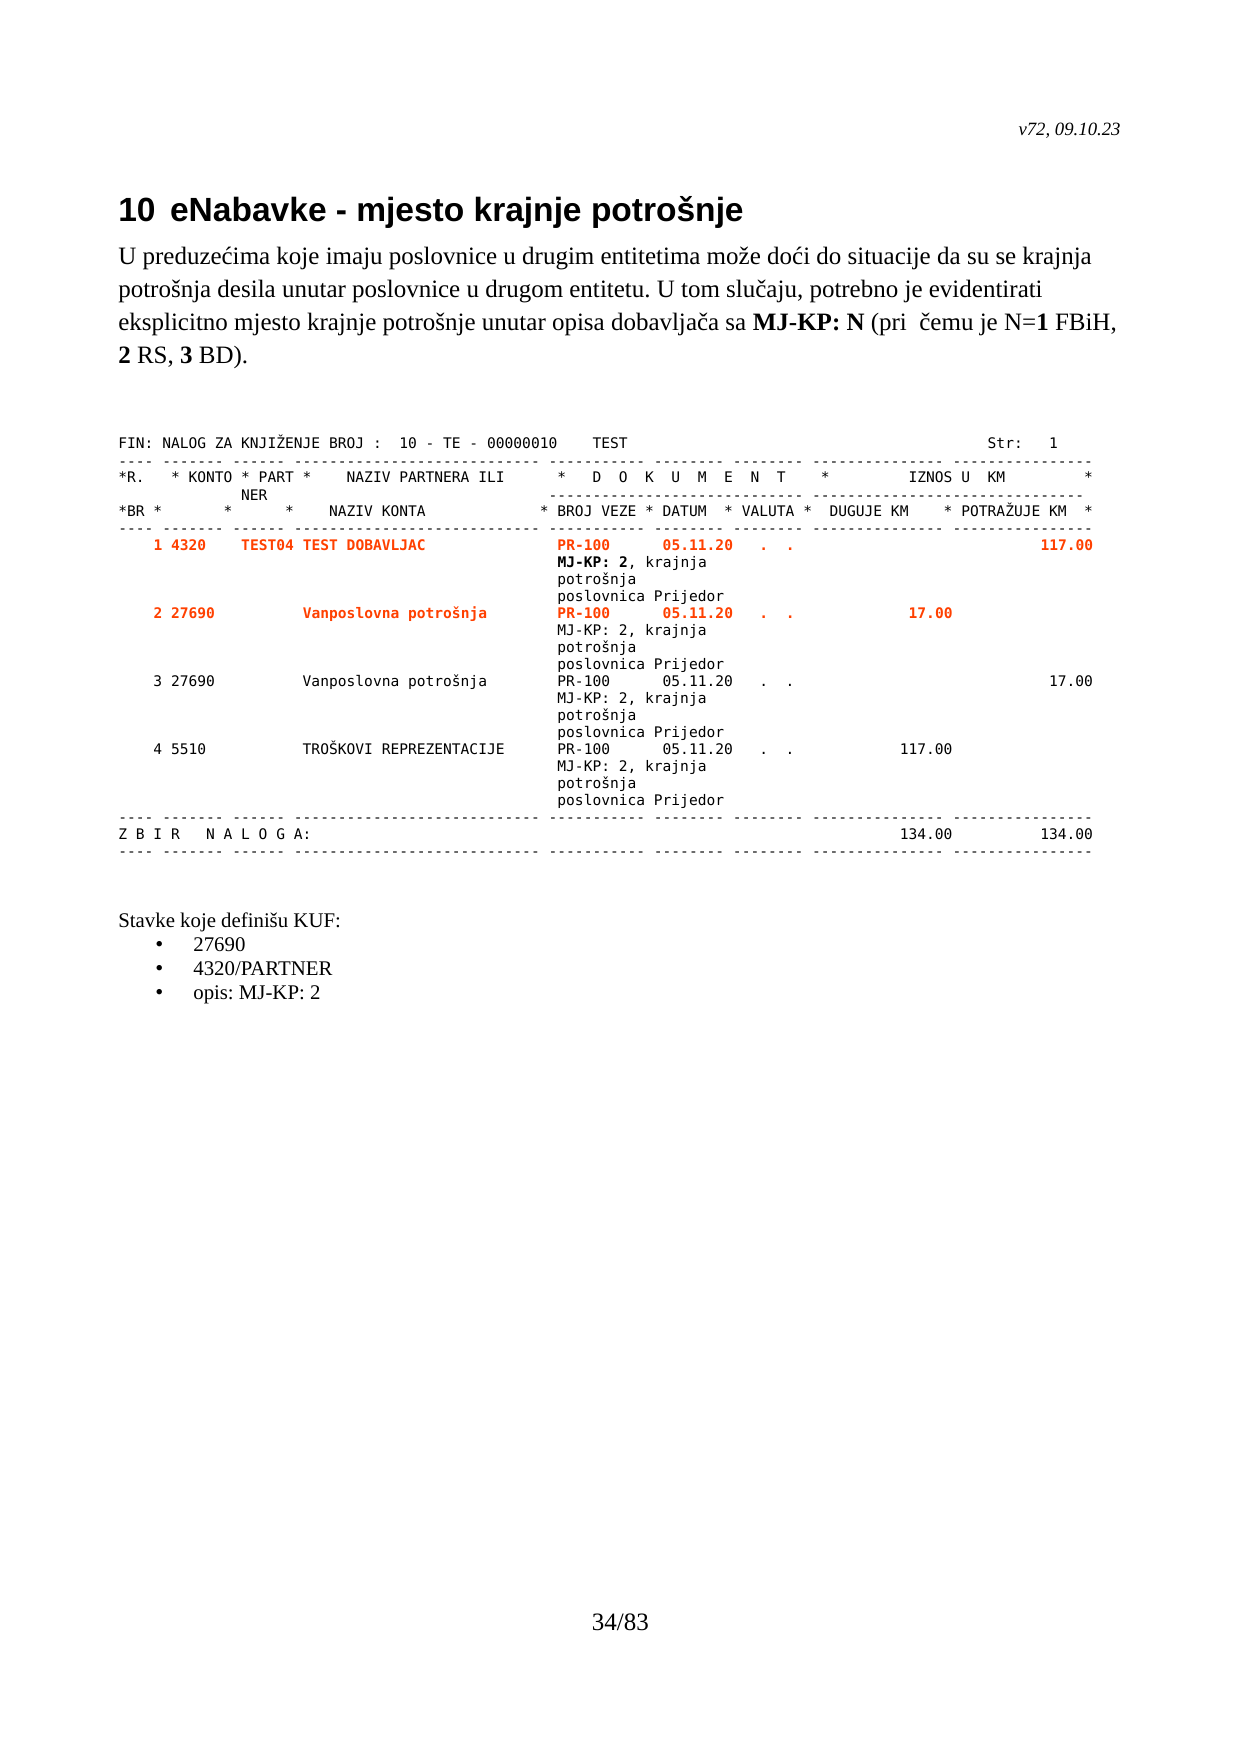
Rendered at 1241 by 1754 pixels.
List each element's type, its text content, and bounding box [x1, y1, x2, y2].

text ---- ------- ------ ---------------------------- ----------- -------- -------- --------------- ---------------- [118, 809, 1122, 826]
text MJ-KP: 2, krajnja [118, 622, 1122, 639]
text MJ-KP: 2, krajnja [118, 554, 1122, 571]
text Z B I R N A L O G A: 134.00 134.00 [118, 826, 1122, 843]
text U preduzećima koje imaju poslovnice u drugim entitetima može doći do situacije da su se krajnja potrošnja desila unutar poslovnice u drugom entitetu. U tom slučaju, potrebno je evidentirati eksplicitno mjesto krajnje potrošnje unutar opisa dobavljača sa MJ-KP: N (pri čemu je N=1 FBiH, 2 RS, 3 BD). [118, 241, 1122, 369]
text MJ-KP: 2, krajnja [118, 758, 1122, 775]
text potrošnja [118, 639, 1122, 656]
text 3 27690 Vanposlovna potrošnja PR-100 05.11.20 . . 17.00 [118, 673, 1122, 690]
text poslovnica Prijedor [118, 792, 1122, 809]
list 27690 [156, 932, 1122, 956]
text *BR * * * NAZIV KONTA * BROJ VEZE * DATUM * VALUTA * DUGUJE KM * POTRAŽUJE KM * [118, 503, 1122, 520]
text poslovnica Prijedor [118, 656, 1122, 673]
list opis: MJ-KP: 2 [156, 980, 1122, 1004]
text 2 27690 Vanposlovna potrošnja PR-100 05.11.20 . . 17.00 [118, 605, 1122, 622]
text ---- ------- ------ ---------------------------- ----------- -------- -------- --------------- ---------------- [118, 452, 1122, 469]
text 4 5510 TROŠKOVI REPREZENTACIJE PR-100 05.11.20 . . 117.00 [118, 741, 1122, 758]
text poslovnica Prijedor [118, 588, 1122, 605]
text potrošnja [118, 775, 1122, 792]
text Stavke koje definišu KUF: [118, 907, 1122, 932]
text poslovnica Prijedor [118, 724, 1122, 741]
text potrošnja [118, 707, 1122, 724]
text *R. * KONTO * PART * NAZIV PARTNERA ILI * D O K U M E N T * IZNOS U KM * [118, 469, 1122, 486]
text 1 4320 TEST04 TEST DOBAVLJAC PR-100 05.11.20 . . 117.00 [118, 537, 1122, 554]
text ---- ------- ------ ---------------------------- ----------- -------- -------- --------------- ---------------- [118, 843, 1122, 860]
text NER ----------------------------- ------------------------------- [118, 486, 1122, 503]
text potrošnja [118, 571, 1122, 588]
text ---- ------- ------ ---------------------------- ----------- -------- -------- --------------- ---------------- [118, 520, 1122, 537]
subtitle eNabavke - mjesto krajnje potrošnje [118, 190, 1122, 229]
list 4320/PARTNER [156, 956, 1122, 980]
text MJ-KP: 2, krajnja [118, 690, 1122, 707]
text FIN: NALOG ZA KNJIŽENJE BROJ : 10 - TE - 00000010 TEST Str: 1 [118, 435, 1122, 452]
